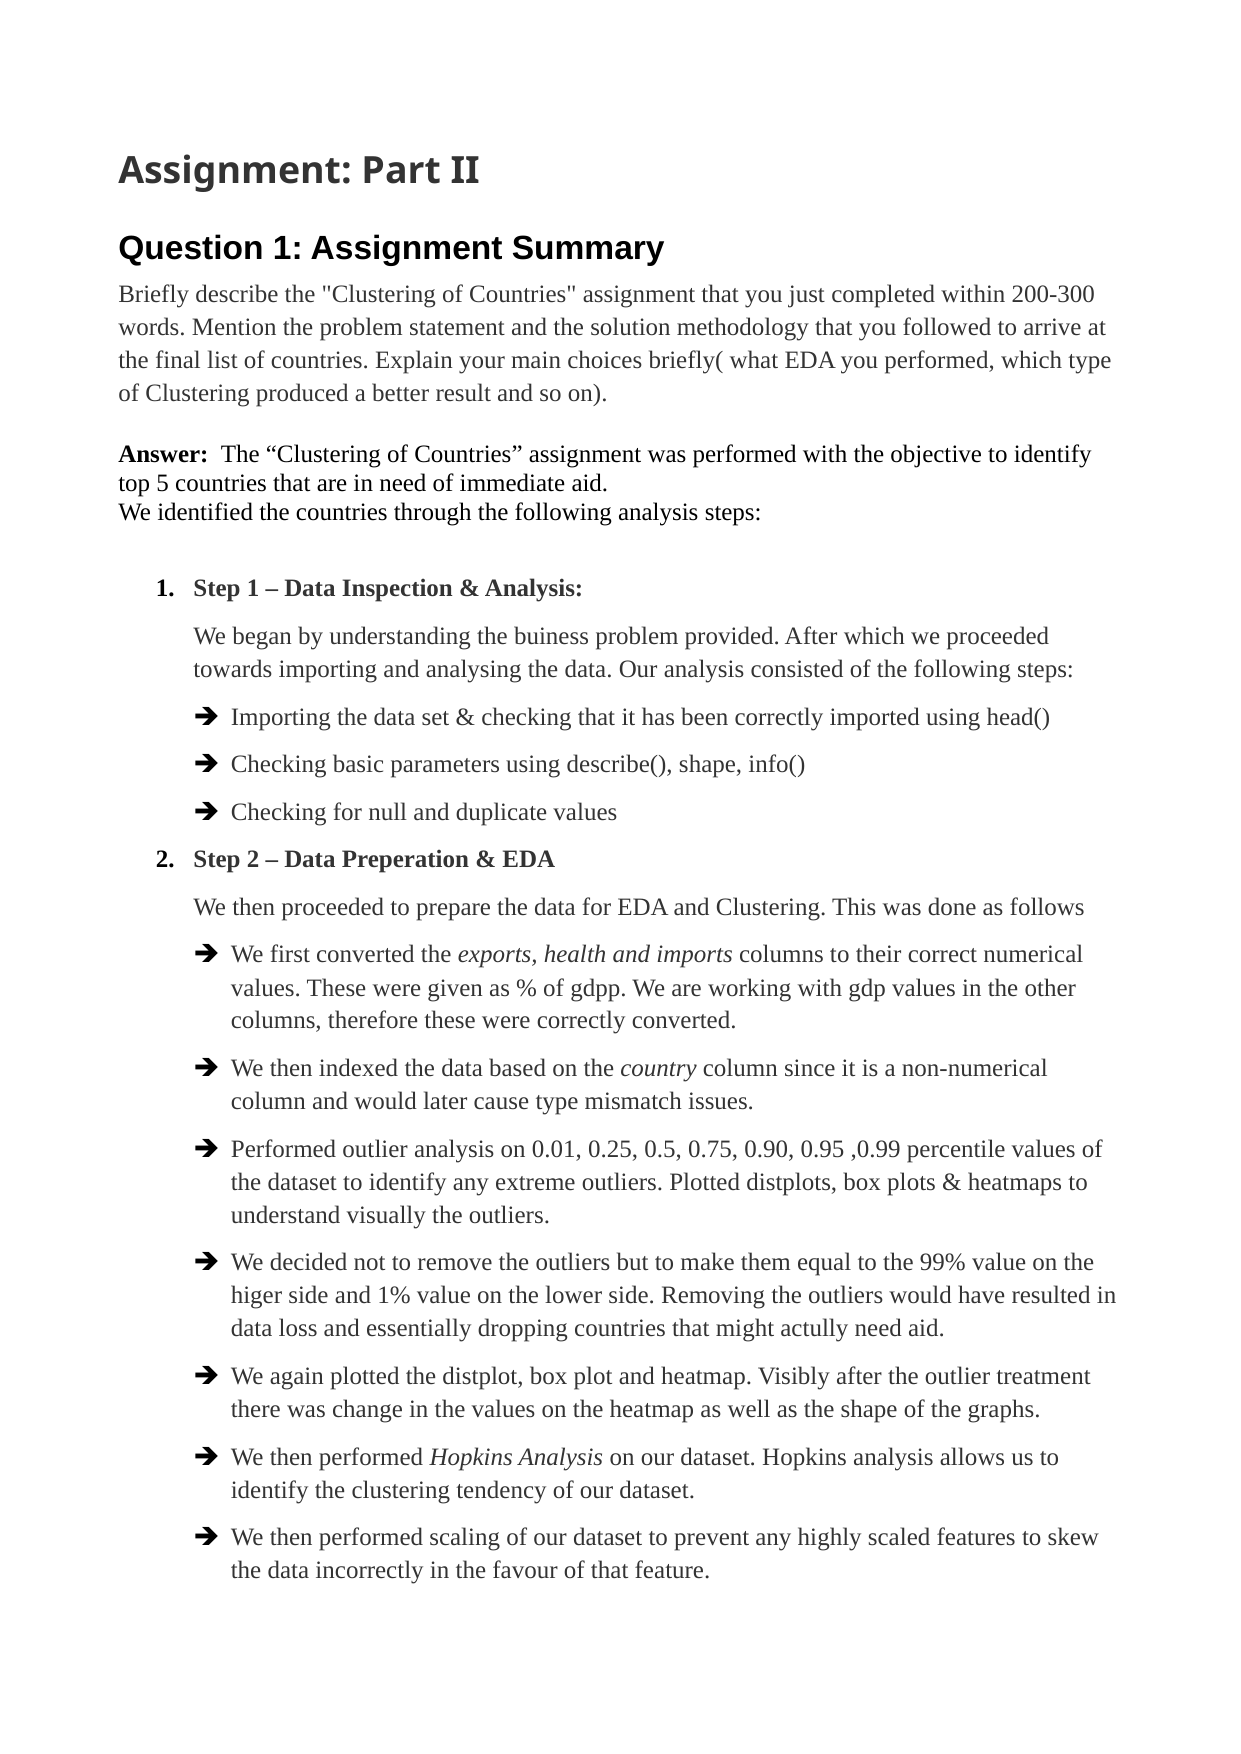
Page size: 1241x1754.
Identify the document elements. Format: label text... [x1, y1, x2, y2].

list We then indexed the data based on the country column since it is a non-numerical column and would later cause type mismatch issues. [193, 1053, 1122, 1115]
list We began by understanding the buiness problem provided. After which we proceeded towards importing and analysing the data. Our analysis consisted of the following steps: [156, 621, 1122, 683]
list Checking for null and duplicate values [193, 797, 1122, 826]
subtitle Question 1: Assignment Summary [118, 227, 1122, 266]
list We again plotted the distplot, box plot and heatmap. Visibly after the outlier treatment there was change in the values on the heatmap as well as the shape of the graphs. [193, 1361, 1122, 1423]
list We then performed scaling of our dataset to prevent any highly scaled features to skew the data incorrectly in the favour of that feature. [193, 1522, 1122, 1584]
subtitle Assignment: Part II [118, 143, 1122, 194]
list We decided not to remove the outliers but to make them equal to the 99% value on the higer side and 1% value on the lower side. Removing the outliers would have resulted in data loss and essentially dropping countries that might actully need aid. [193, 1247, 1122, 1342]
list Performed outlier analysis on 0.01, 0.25, 0.5, 0.75, 0.90, 0.95 ,0.99 percentile values of the dataset to identify any extreme outliers. Plotted distplots, box plots & heatmaps to understand visually the outliers. [193, 1134, 1122, 1229]
list Importing the data set & checking that it has been correctly imported using head() [193, 702, 1122, 730]
list Checking basic parameters using describe(), shape, info() [193, 749, 1122, 778]
text Answer: The “Clustering of Countries” assignment was performed with the objective to identify top 5 countries that are in need of immediate aid. [118, 439, 1122, 497]
list Step 1 – Data Inspection & Analysis: [156, 573, 1122, 602]
list We then proceeded to prepare the data for EDA and Clustering. This was done as follows [156, 892, 1122, 921]
list We first converted the exports, health and imports columns to their correct numerical values. These were given as % of gdpp. We are working with gdp values in the other columns, therefore these were correctly converted. [193, 939, 1122, 1034]
text We identified the countries through the following analysis steps: [118, 497, 1122, 526]
list We then performed Hopkins Analysis on our dataset. Hopkins analysis allows us to identify the clustering tendency of our dataset. [193, 1442, 1122, 1503]
text Briefly describe the "Clustering of Countries" assignment that you just completed within 200-300 words. Mention the problem statement and the solution methodology that you followed to arrive at the final list of countries. Explain your main choices briefly( what EDA you performed, which type of Clustering produced a better result and so on). [118, 279, 1122, 406]
list Step 2 – Data Preperation & EDA [156, 844, 1122, 873]
